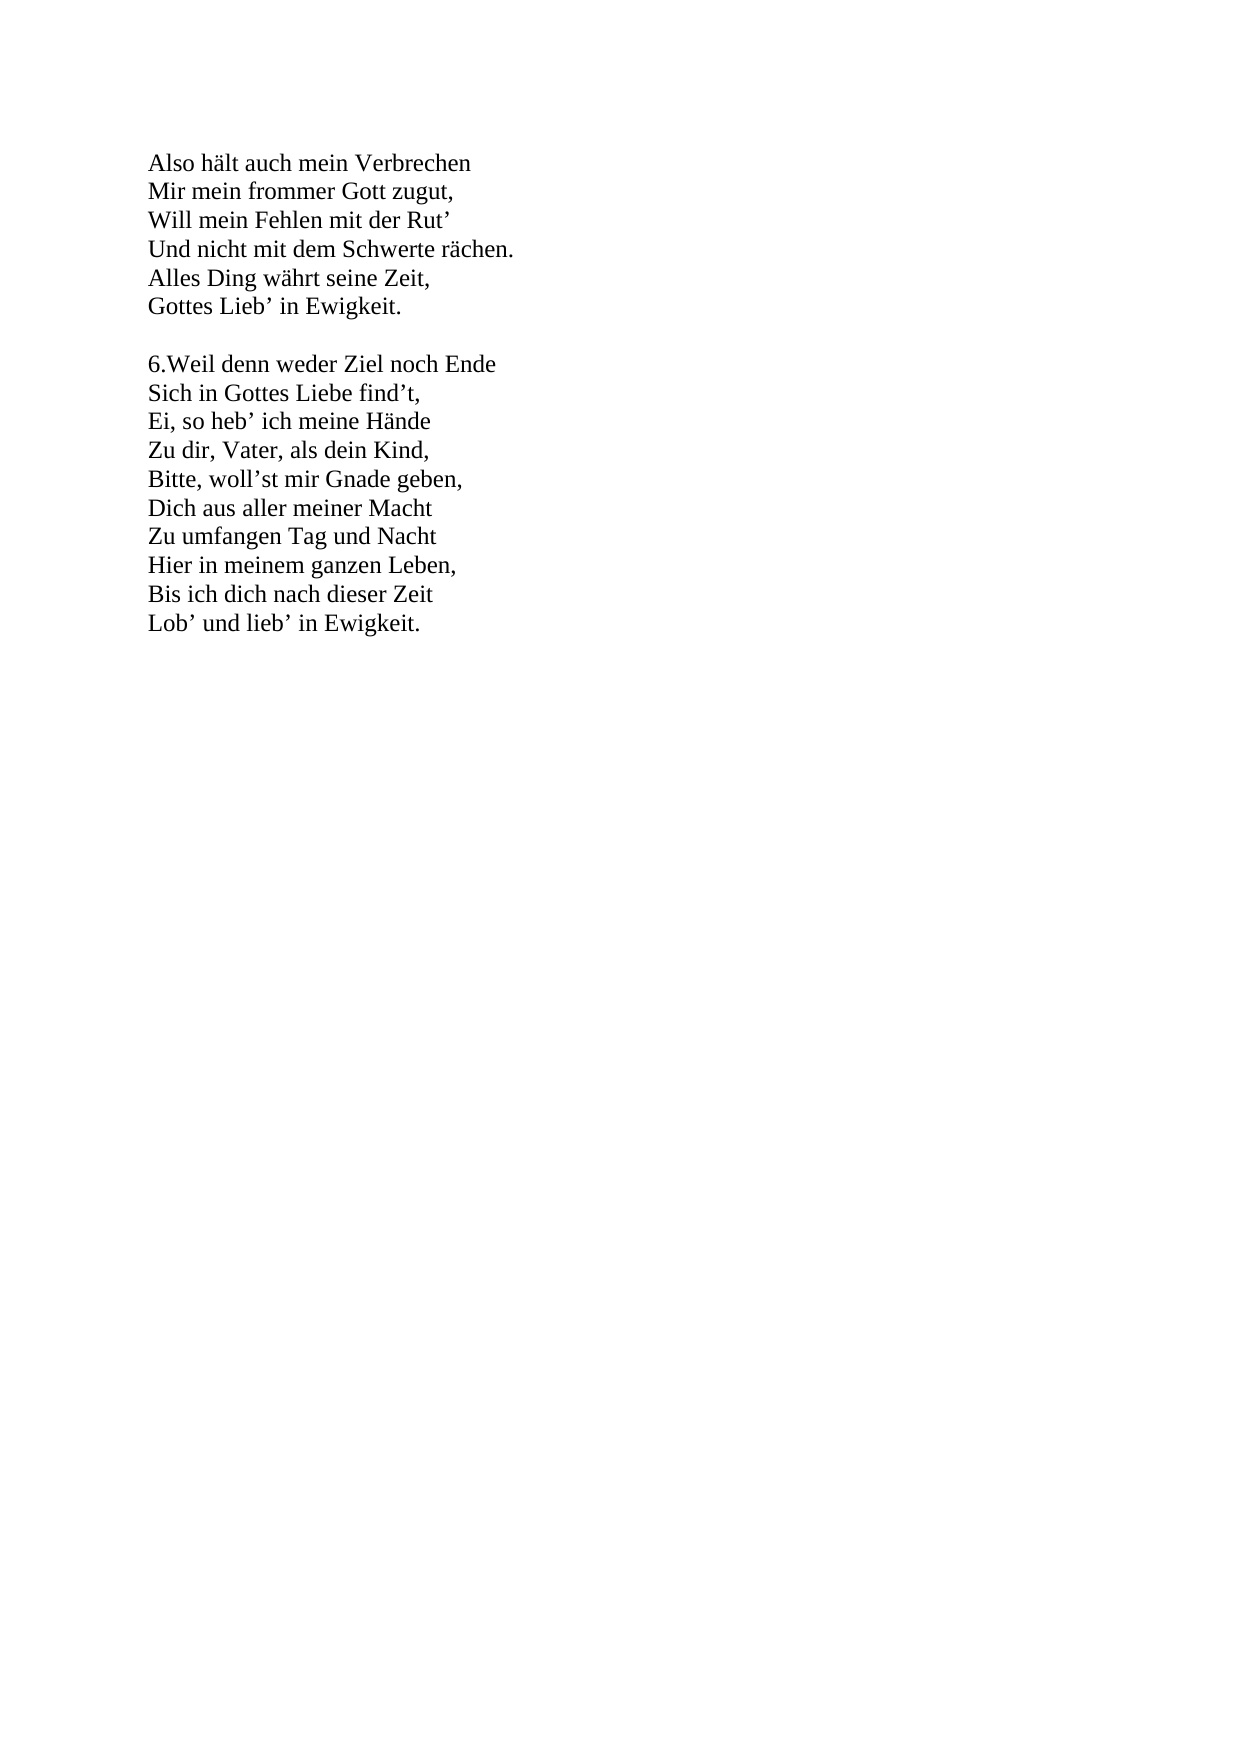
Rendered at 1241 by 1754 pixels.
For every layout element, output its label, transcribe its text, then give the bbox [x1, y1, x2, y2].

text Will mein Fehlen mit der Rut’ [148, 205, 1093, 234]
text 6.Weil denn weder Ziel noch Ende [148, 349, 1093, 378]
text Und nicht mit dem Schwerte rächen. [148, 234, 1093, 263]
text Alles Ding währt seine Zeit, [148, 263, 1093, 291]
text Bitte, woll’st mir Gnade geben, [148, 464, 1093, 493]
text Ei, so heb’ ich meine Hände [148, 406, 1093, 435]
text Sich in Gottes Liebe find’t, [148, 378, 1093, 406]
text Hier in meinem ganzen Leben, [148, 550, 1093, 579]
text Dich aus aller meiner Macht [148, 493, 1093, 521]
text Lob’ und lieb’ in Ewigkeit. [148, 608, 1093, 636]
text Zu dir, Vater, als dein Kind, [148, 435, 1093, 464]
text Bis ich dich nach dieser Zeit [148, 579, 1093, 608]
text Zu umfangen Tag und Nacht [148, 521, 1093, 550]
text Gottes Lieb’ in Ewigkeit. [148, 291, 1093, 320]
text Also hält auch mein Verbrechen [148, 148, 1093, 176]
text Mir mein frommer Gott zugut, [148, 176, 1093, 205]
